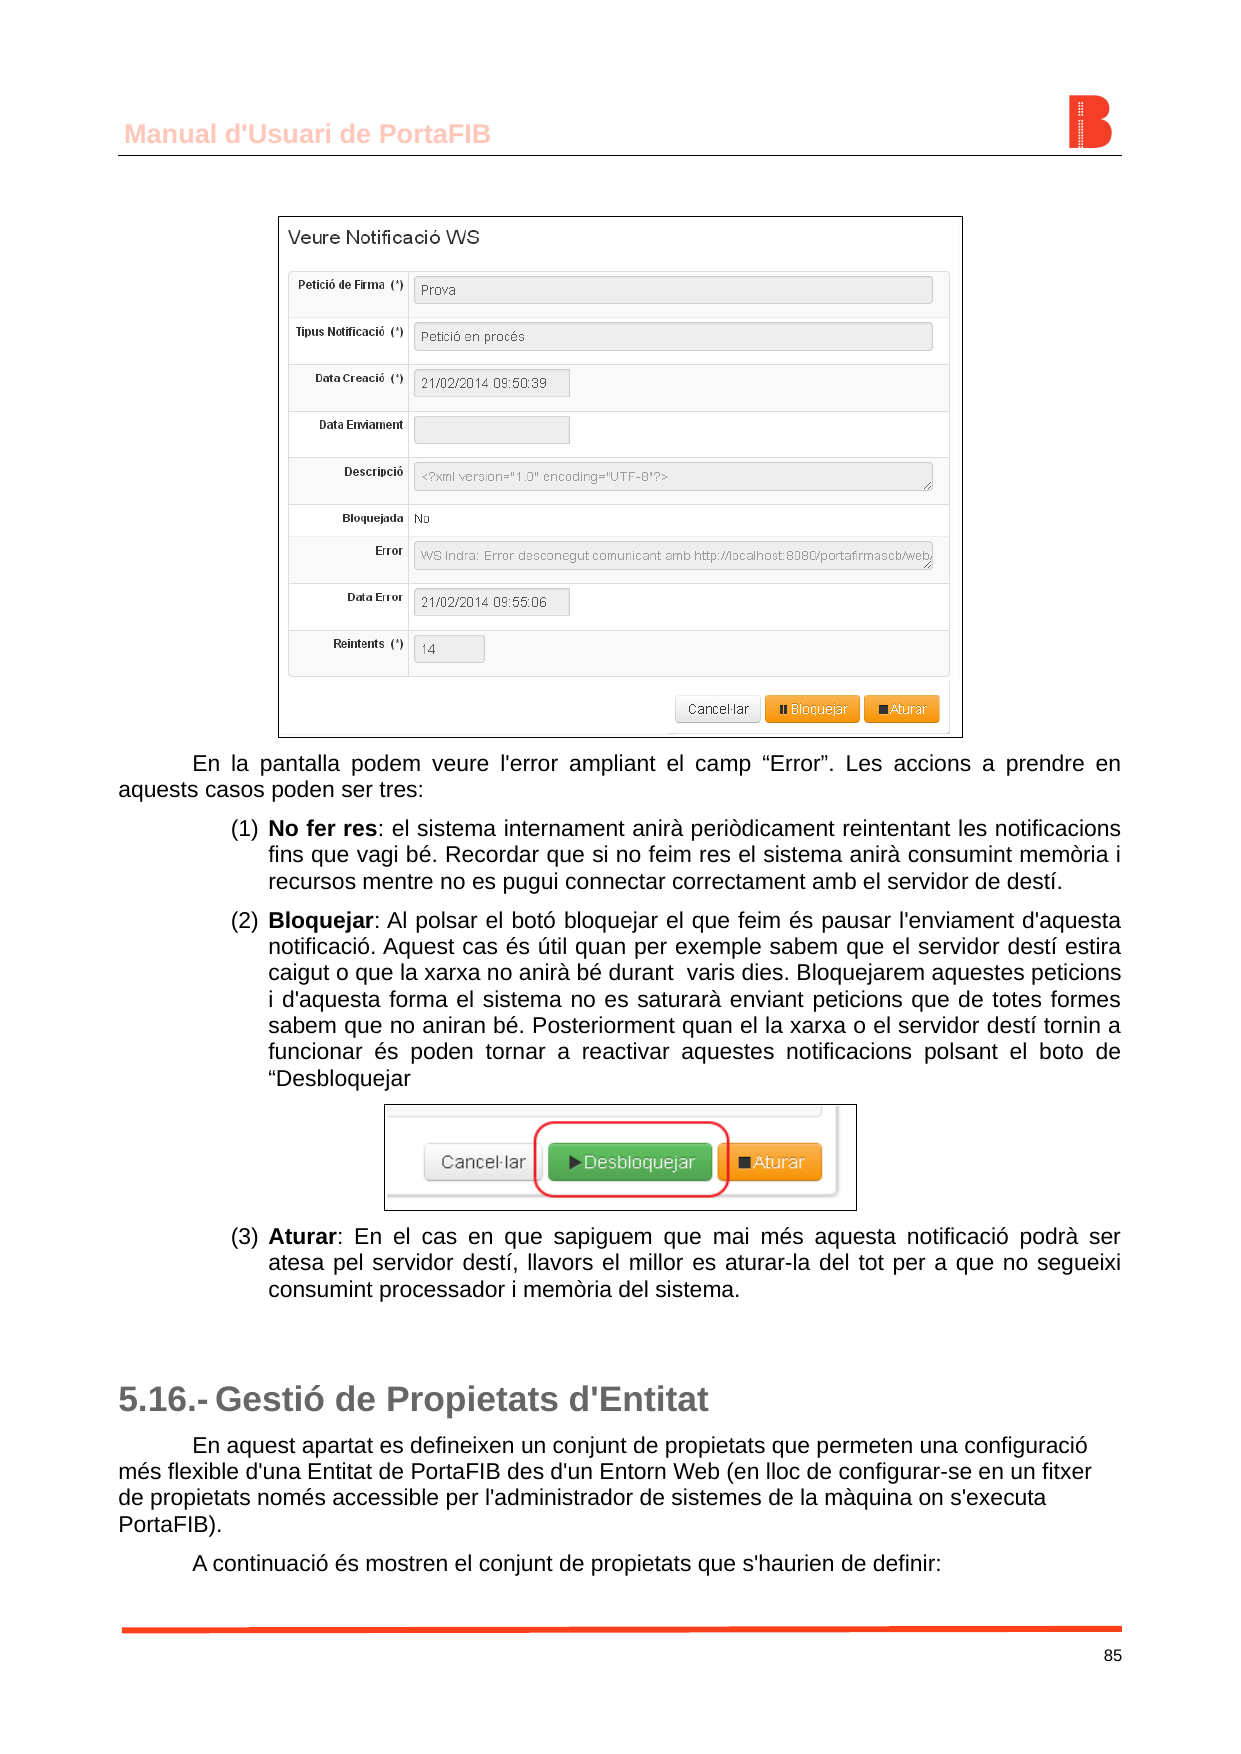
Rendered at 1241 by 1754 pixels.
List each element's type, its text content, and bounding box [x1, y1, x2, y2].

picture [280, 218, 960, 735]
list Bloquejar: Al polsar el botó bloquejar el que feim és pausar l'enviament d'aquesta notificació. Aquest cas és útil quan per exemple sabem que el servidor destí estira caigut o que la xarxa no anirà bé durant varis dies. Bloquejarem aquestes peticions i d'aquesta forma el sistema no es saturarà enviant peticions que de totes formes sabem que no aniran bé. Posteriorment quan el la xarxa o el servidor destí tornin a funcionar és poden tornar a reactivar aquestes notificacions polsant el boto de “Desbloquejar [231, 907, 1122, 1091]
subtitle Gestió de Propietats d'Entitat [118, 1378, 1122, 1419]
text En aquest apartat es defineixen un conjunt de propietats que permeten una configuració més flexible d'una Entitat de PortaFIB des d'un Entorn Web (en lloc de configurar-se en un fitxer de propietats només accessible per l'administrador de sistemes de la màquina on s'executa PortaFIB). [118, 1432, 1122, 1537]
picture [1063, 94, 1117, 150]
list No fer res: el sistema internament anirà periòdicament reintentant les notificacions fins que vagi bé. Recordar que si no feim res el sistema anirà consumint memòria i recursos mentre no es pugui connectar correctament amb el servidor de destí. [231, 815, 1122, 894]
text En la pantalla podem veure l'error ampliant el camp “Error”. Les accions a prendre en aquests casos poden ser tres: [118, 750, 1122, 802]
picture [387, 1106, 853, 1208]
text A continuació és mostren el conjunt de propietats que s'haurien de definir: [118, 1549, 1122, 1576]
list Aturar: En el cas en que sapiguem que mai més aquesta notificació podrà ser atesa pel servidor destí, llavors el millor es aturar-la del tot per a que no segueixi consumint processador i memòria del sistema. [231, 1223, 1122, 1302]
